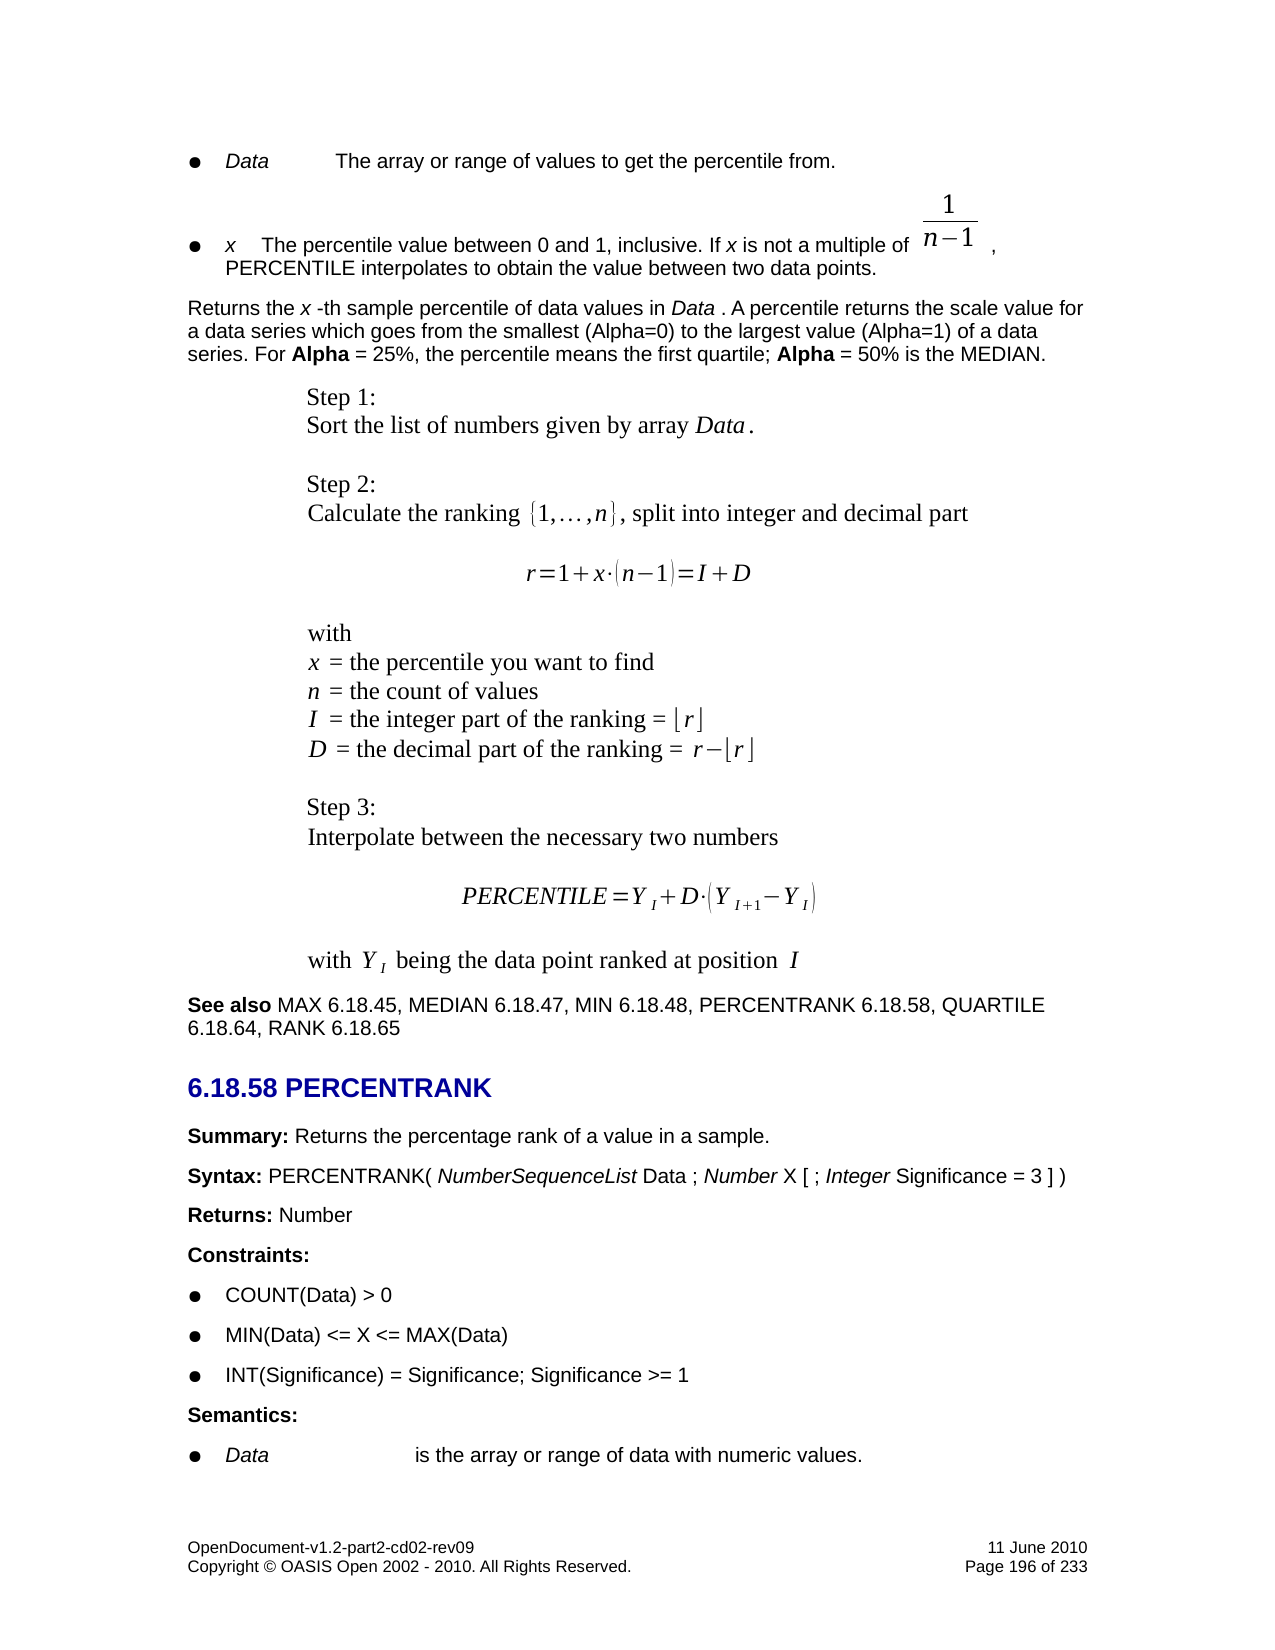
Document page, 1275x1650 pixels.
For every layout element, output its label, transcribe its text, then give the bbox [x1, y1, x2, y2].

list INT(Significance) = Significance; Significance >= 1 [187, 1364, 1088, 1387]
list MIN(Data) <= X <= MAX(Data) [187, 1324, 1088, 1347]
text See also MAX 6.18.45, MEDIAN 6.18.47, MIN 6.18.48, PERCENTRANK 6.18.58, QUARTILE 6.18.64, RANK 6.18.65 [187, 993, 1088, 1040]
list x The percentile value between 0 and 1, inclusive. If x is not a multiple of , PERCENTILE interpolates to obtain the value between two data points. [187, 190, 1088, 280]
text Constraints: [187, 1244, 1088, 1267]
text Returns: Number [187, 1204, 1088, 1227]
subtitle PERCENTRANK [187, 1073, 1088, 1103]
text Syntax: PERCENTRANK( NumberSequenceList Data ; Number X [ ; Integer Significance = 3 ] ) [187, 1164, 1088, 1187]
list Data is the array or range of data with numeric values. [187, 1443, 1088, 1467]
text Returns the x -th sample percentile of data values in Data . A percentile returns the scale value for a data series which goes from the smallest (Alpha=0) to the largest value (Alpha=1) of a data series. For Alpha = 25%, the percentile means the first quartile; Alpha = 50% is the MEDIAN. [187, 296, 1088, 366]
list Data The array or range of values to get the percentile from. [187, 150, 1088, 173]
list COUNT(Data) > 0 [187, 1284, 1088, 1307]
text Summary: Returns the percentage rank of a value in a sample. [187, 1124, 1088, 1148]
text Semantics: [187, 1404, 1088, 1427]
